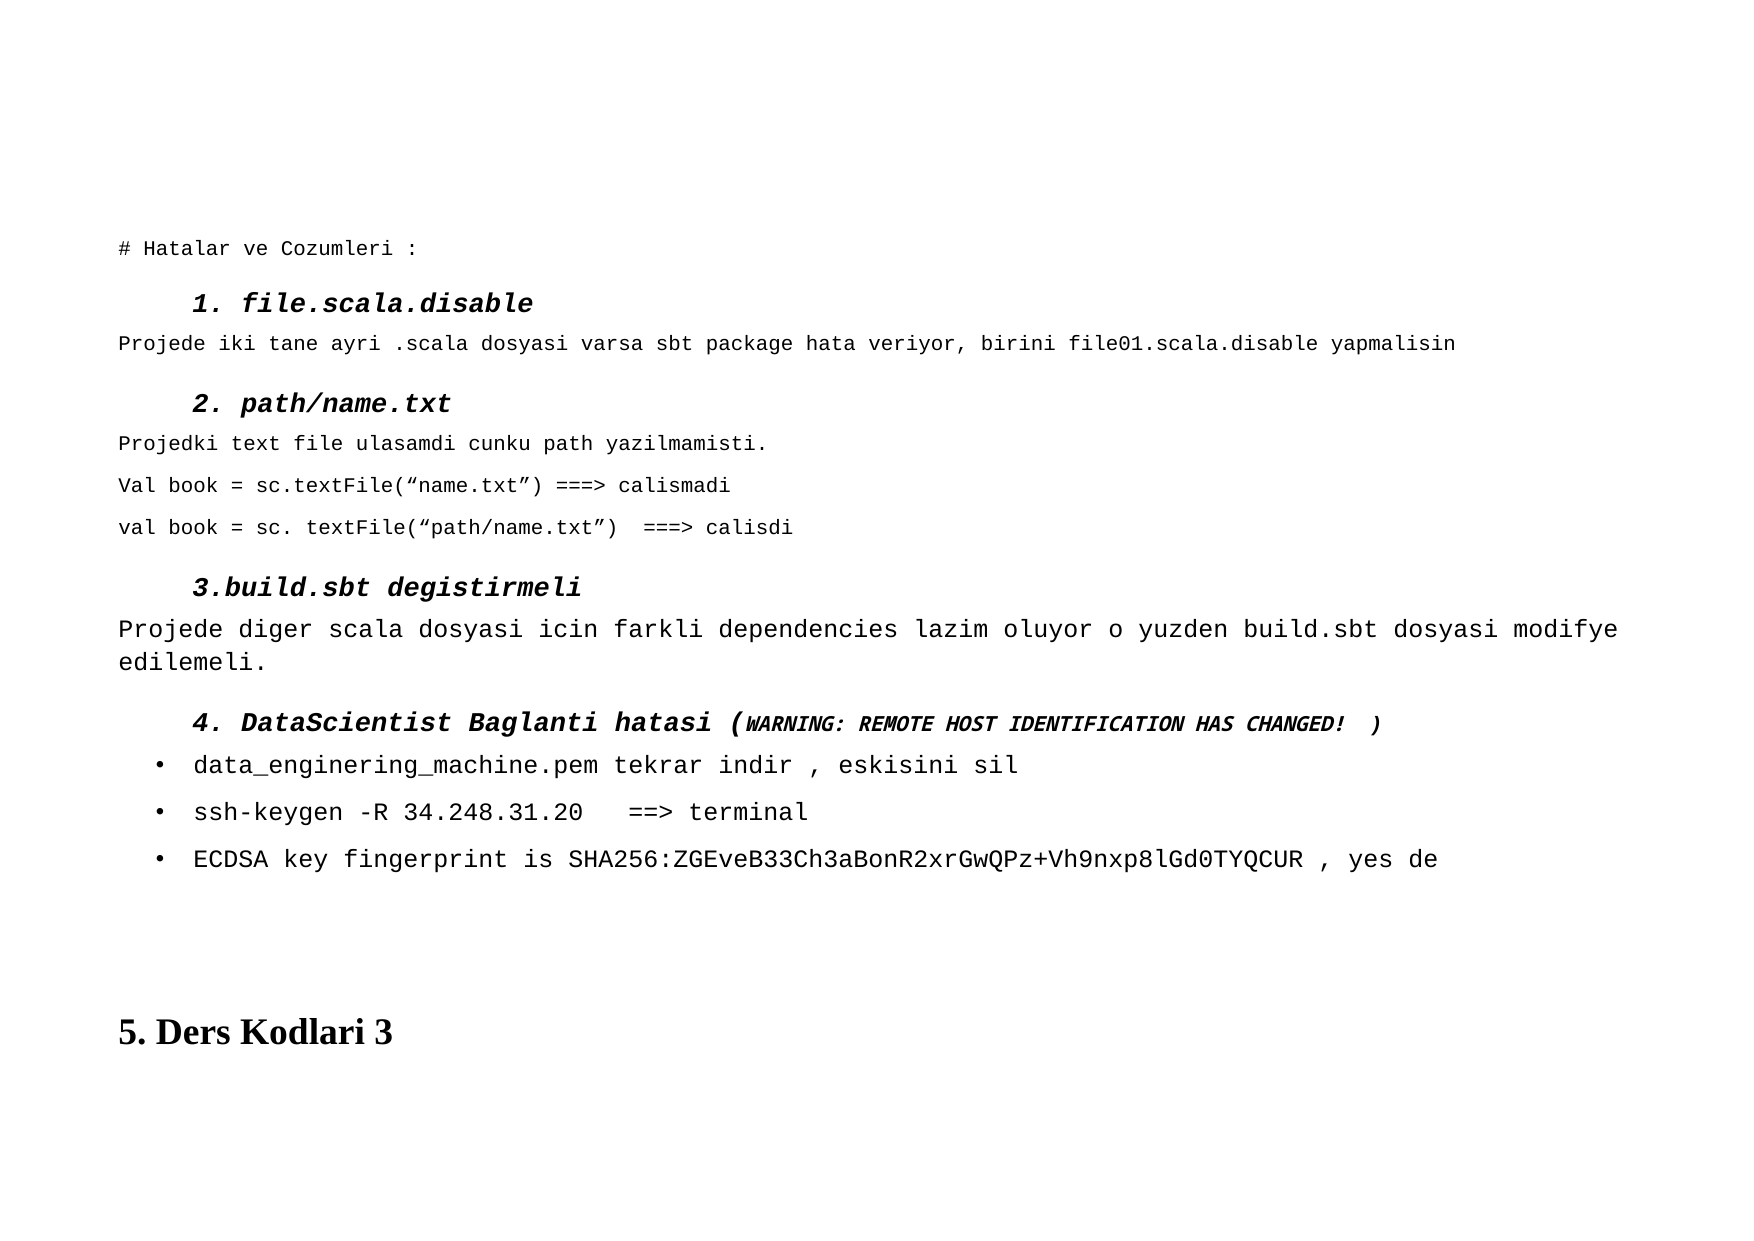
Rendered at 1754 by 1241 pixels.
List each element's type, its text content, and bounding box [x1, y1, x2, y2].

subtitle 4. DataScientist Baglanti hatasi (WARNING: REMOTE HOST IDENTIFICATION HAS CHANGED! ) [118, 709, 1636, 740]
list ECDSA key fingerprint is SHA256:ZGEveB33Ch3aBonR2xrGwQPz+Vh9nxp8lGd0TYQCUR , yes de [156, 846, 1636, 875]
text val book = sc. textFile(“path/name.txt”) ===> calisdi [118, 517, 1636, 540]
subtitle 1. file.scala.disable [118, 287, 1636, 320]
text Projede diger scala dosyasi icin farkli dependencies lazim oluyor o yuzden build.sbt dosyasi modifye edilemeli. [118, 617, 1636, 678]
list ssh-keygen -R 34.248.31.20 ==> terminal [156, 799, 1636, 828]
text Val book = sc.textFile(“name.txt”) ===> calismadi [118, 475, 1636, 498]
subtitle # Hatalar ve Cozumleri : [118, 238, 1636, 262]
text Projedki text file ulasamdi cunku path yazilmamisti. [118, 433, 1636, 457]
list data_enginering_machine.pem tekrar indir , eskisini sil [156, 752, 1636, 781]
subtitle 3.build.sbt degistirmeli [118, 571, 1636, 604]
subtitle 5. Ders Kodlari 3 [118, 1009, 1636, 1053]
subtitle 2. path/name.txt [118, 387, 1636, 421]
text Projede iki tane ayri .scala dosyasi varsa sbt package hata veriyor, birini file01.scala.disable yapmalisin [118, 333, 1636, 356]
